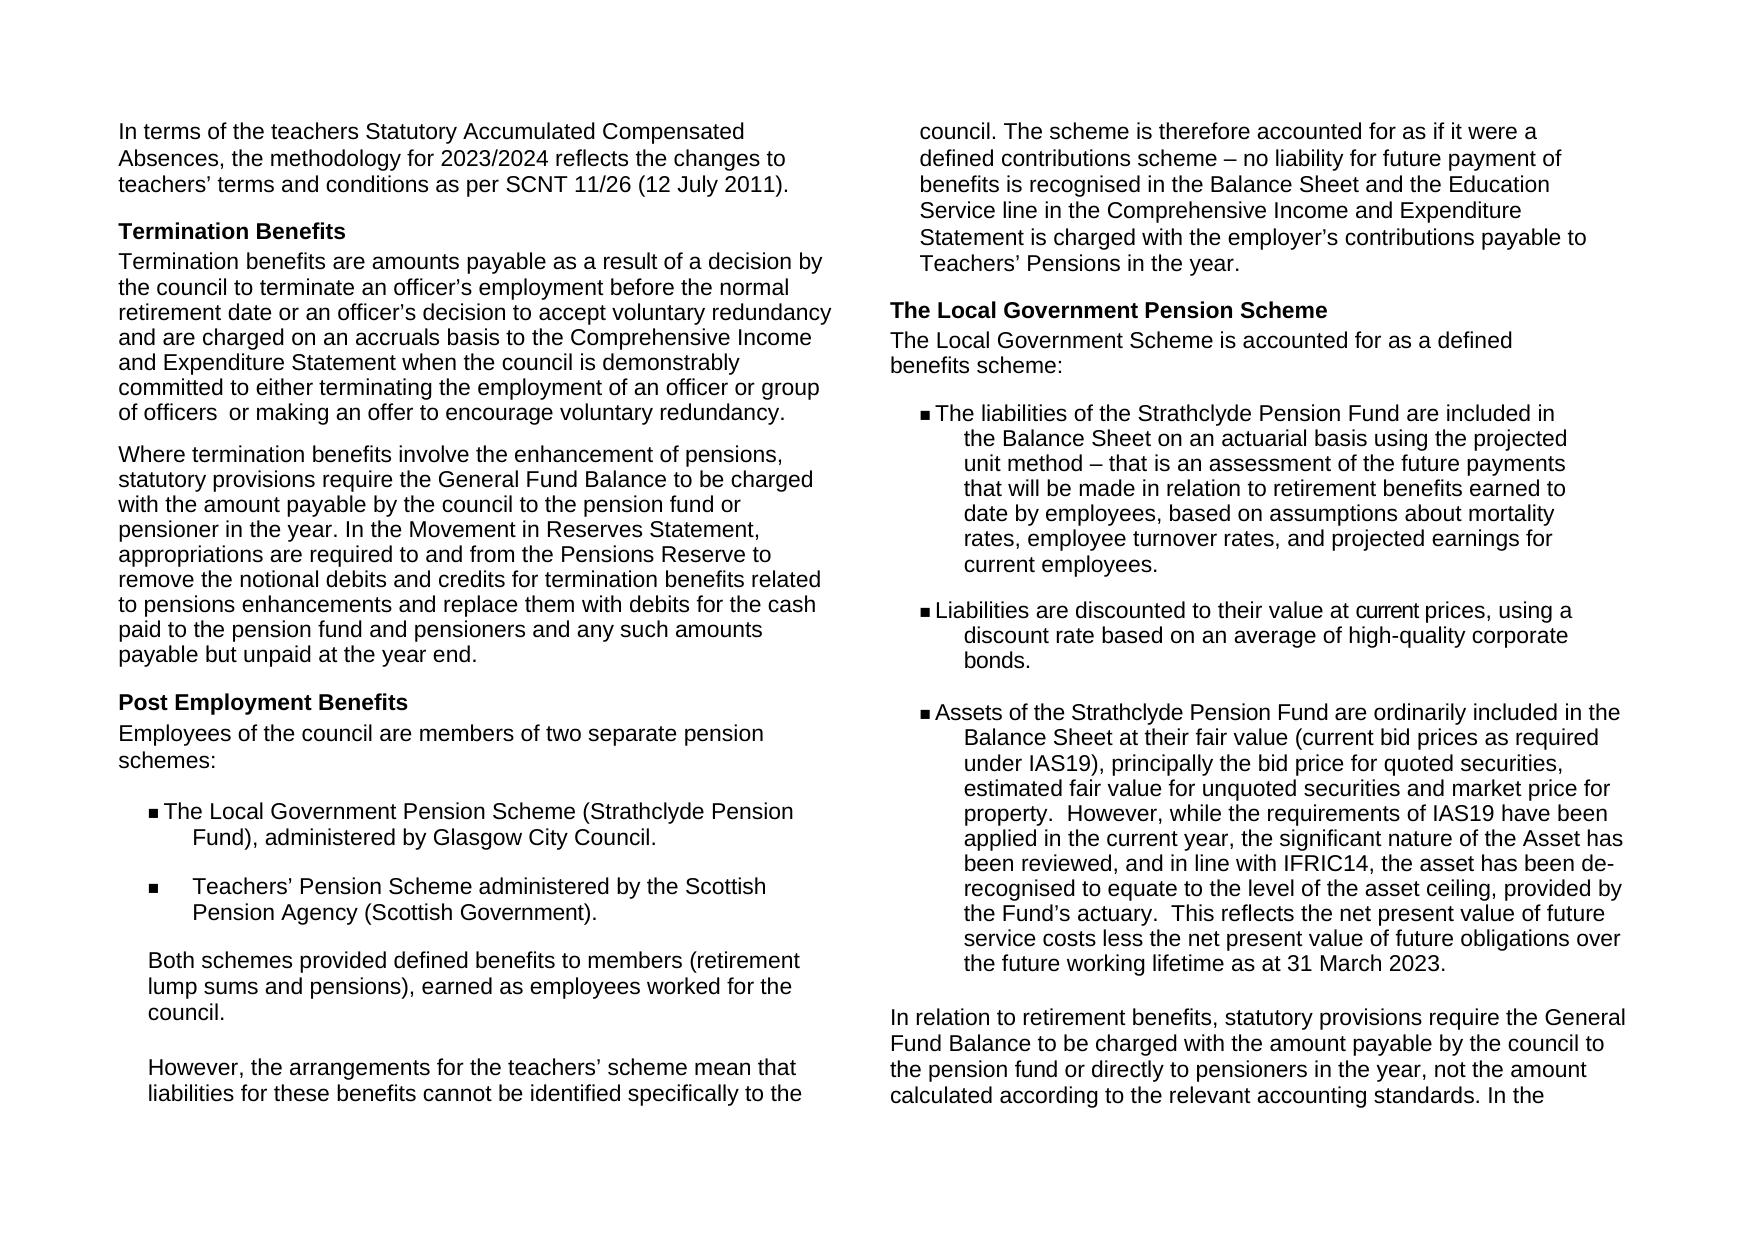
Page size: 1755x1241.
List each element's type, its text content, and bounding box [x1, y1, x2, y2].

text Employees of the council are members of two separate pension schemes: [118, 720, 807, 773]
text However, the arrangements for the teachers’ scheme mean that liabilities for these benefits cannot be identified specifically to the [148, 1054, 837, 1106]
text In terms of the teachers Statutory Accumulated Compensated Absences, the methodology for 2023/2024 reflects the changes to teachers’ terms and conditions as per SCNT 11/26 (12 July 2011). [118, 118, 840, 197]
text council. The scheme is therefore accounted for as if it were a defined contributions scheme – no liability for future payment of benefits is recognised in the Balance Sheet and the Education Service line in the Comprehensive Income and Expenditure Statement is charged with the employer’s contributions payable to Teachers’ Pensions in the year. [919, 118, 1608, 276]
list Teachers’ Pension Scheme administered by the Scottish Pension Agency (Scottish Government). [148, 873, 807, 925]
list Liabilities are discounted to their value at current prices, using a discount rate based on an average of high-quality corporate bonds. [919, 599, 1579, 674]
text Where termination benefits involve the enhancement of pensions, statutory provisions require the General Fund Balance to be charged with the amount payable by the council to the pension fund or pensioner in the year. In the Movement in Reserves Statement, appropriations are required to and from the Pensions Reserve to remove the notional debits and credits for termination benefits related to pensions enhancements and replace them with debits for the cash paid to the pension fund and pensioners and any such amounts payable but unpaid at the year end. [118, 442, 845, 668]
text Both schemes provided defined benefits to members (retirement lump sums and pensions), earned as employees worked for the council. [148, 947, 807, 1026]
text The Local Government Scheme is accounted for as a defined benefits scheme: [890, 329, 1523, 379]
list The Local Government Pension Scheme (Strathclyde Pension Fund), administered by Glasgow City Council. [148, 800, 866, 850]
text Termination benefits are amounts payable as a result of a decision by the council to terminate an officer’s employment before the normal retirement date or an officer’s decision to accept voluntary redundancy and are charged on an accruals basis to the Comprehensive Income and Expenditure Statement when the council is demonstrably committed to either terminating the employment of an officer or group of officers or making an offer to encourage voluntary redundancy. [118, 250, 845, 425]
subtitle Termination Benefits [118, 218, 864, 244]
list The liabilities of the Strathclyde Pension Fund are included in the Balance Sheet on an actuarial basis using the projected unit method – that is an assessment of the future payments that will be made in relation to retirement benefits earned to date by employees, based on assumptions about mortality rates, employee turnover rates, and projected earnings for current employees. [919, 401, 1579, 577]
list Assets of the Strathclyde Pension Fund are ordinarily included in the Balance Sheet at their fair value (current bid prices as required under IAS19), principally the bid price for quoted securities, estimated fair value for unquoted securities and market price for property. However, while the requirements of IAS19 have been applied in the current year, the significant nature of the Asset has been reviewed, and in line with IFRIC14, the asset has been de-recognised to equate to the level of the asset ceiling, provided by the Fund’s actuary. This reflects the net present value of future service costs less the net present value of future obligations over the future working lifetime as at 31 March 2023. [919, 701, 1638, 977]
subtitle The Local Government Pension Scheme [890, 297, 1636, 323]
subtitle Post Employment Benefits [118, 689, 864, 715]
text In relation to retirement benefits, statutory provisions require the General Fund Balance to be charged with the amount payable by the council to the pension fund or directly to pensioners in the year, not the amount calculated according to the relevant accounting standards. In the [890, 1003, 1638, 1109]
